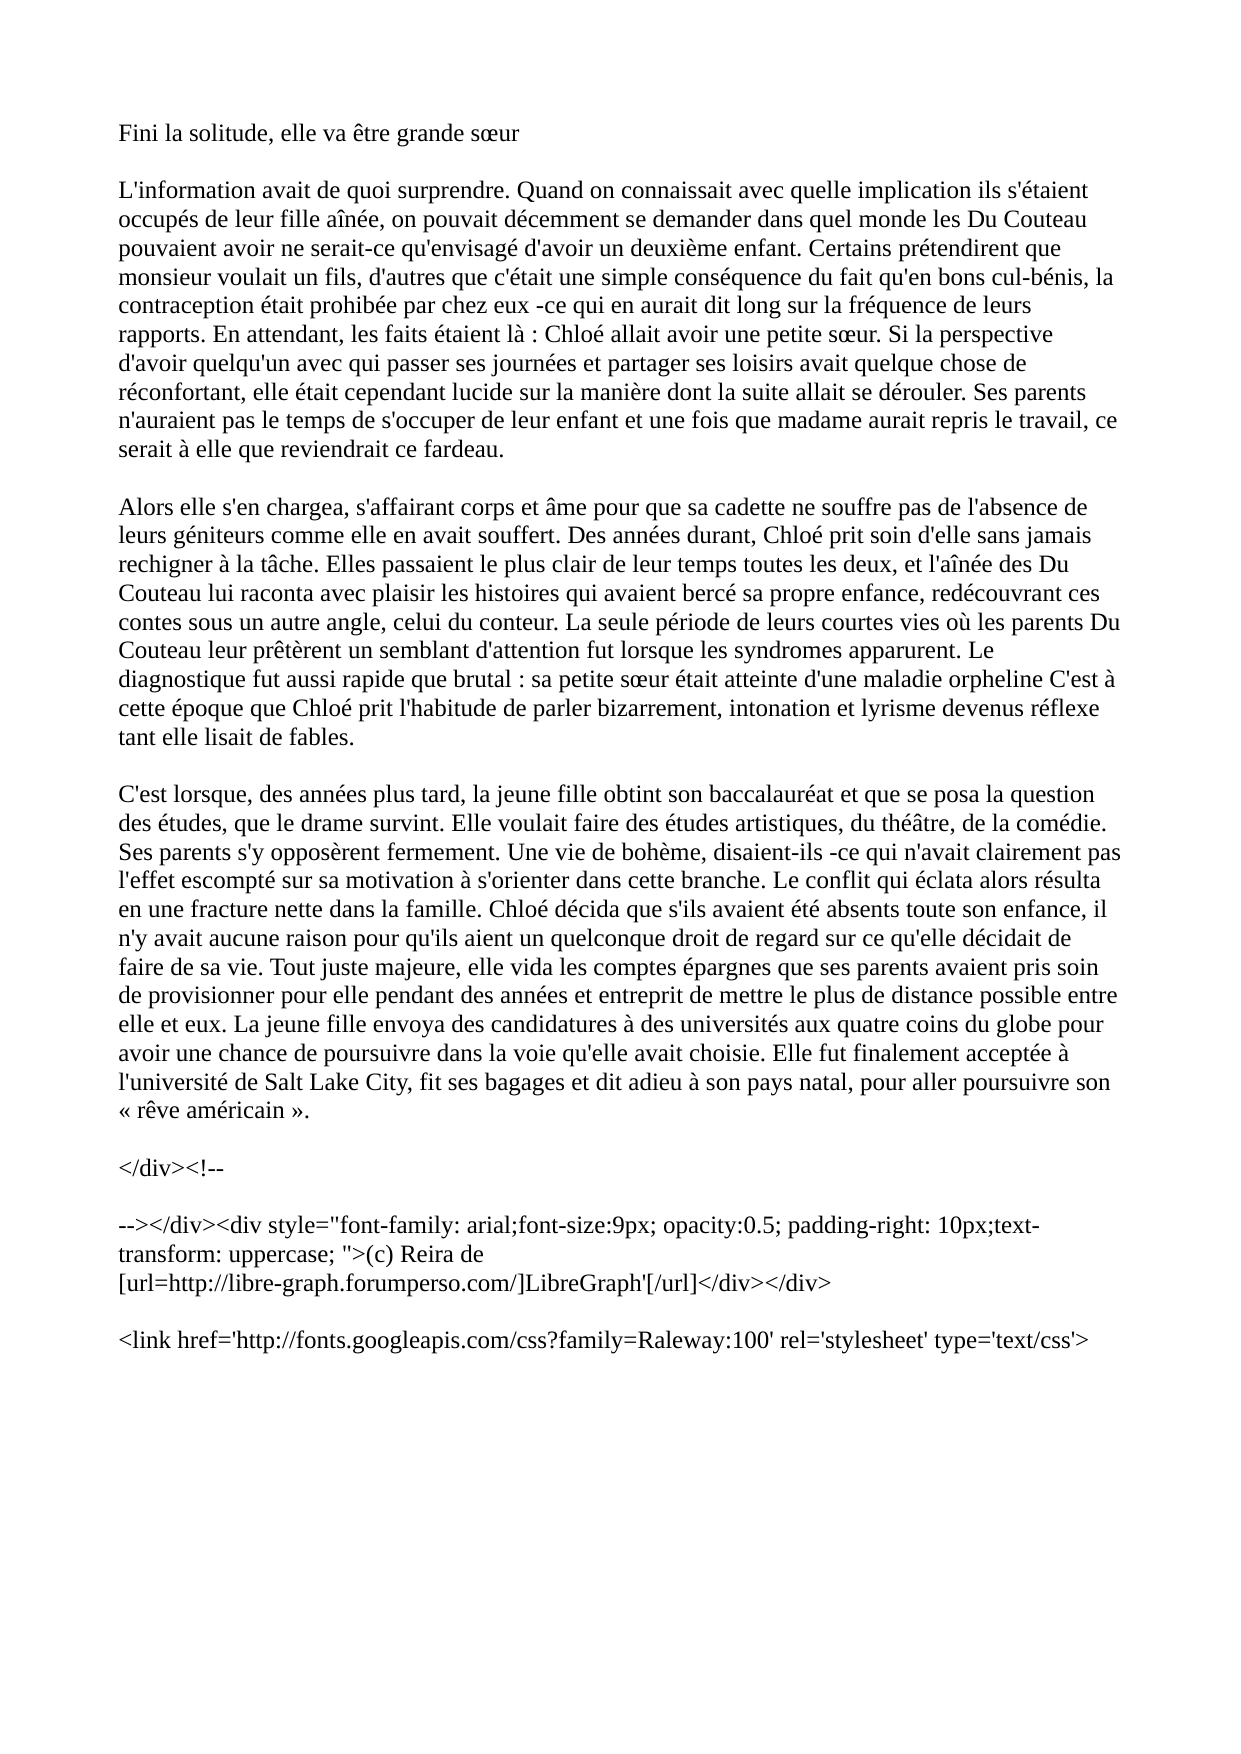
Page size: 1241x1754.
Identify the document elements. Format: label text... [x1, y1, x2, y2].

text C'est lorsque, des années plus tard, la jeune fille obtint son baccalauréat et que se posa la question des études, que le drame survint. Elle voulait faire des études artistiques, du théâtre, de la comédie. Ses parents s'y opposèrent fermement. Une vie de bohème, disaient-ils -ce qui n'avait clairement pas l'effet escompté sur sa motivation à s'orienter dans cette branche. Le conflit qui éclata alors résulta en une fracture nette dans la famille. Chloé décida que s'ils avaient été absents toute son enfance, il n'y avait aucune raison pour qu'ils aient un quelconque droit de regard sur ce qu'elle décidait de faire de sa vie. Tout juste majeure, elle vida les comptes épargnes que ses parents avaient pris soin de provisionner pour elle pendant des années et entreprit de mettre le plus de distance possible entre elle et eux. La jeune fille envoya des candidatures à des universités aux quatre coins du globe pour avoir une chance de poursuivre dans la voie qu'elle avait choisie. Elle fut finalement acceptée à l'université de Salt Lake City, fit ses bagages et dit adieu à son pays natal, pour aller poursuivre son « rêve américain ». [118, 779, 1122, 1124]
text Alors elle s'en chargea, s'affairant corps et âme pour que sa cadette ne souffre pas de l'absence de leurs géniteurs comme elle en avait souffert. Des années durant, Chloé prit soin d'elle sans jamais rechigner à la tâche. Elles passaient le plus clair de leur temps toutes les deux, et l'aînée des Du Couteau lui raconta avec plaisir les histoires qui avaient bercé sa propre enfance, redécouvrant ces contes sous un autre angle, celui du conteur. La seule période de leurs courtes vies où les parents Du Couteau leur prêtèrent un semblant d'attention fut lorsque les syndromes apparurent. Le diagnostique fut aussi rapide que brutal : sa petite sœur était atteinte d'une maladie orpheline C'est à cette époque que Chloé prit l'habitude de parler bizarrement, intonation et lyrisme devenus réflexe tant elle lisait de fables. [118, 492, 1122, 751]
text Fini la solitude, elle va être grande sœur [118, 118, 1122, 147]
text L'information avait de quoi surprendre. Quand on connaissait avec quelle implication ils s'étaient occupés de leur fille aînée, on pouvait décemment se demander dans quel monde les Du Couteau pouvaient avoir ne serait-ce qu'envisagé d'avoir un deuxième enfant. Certains prétendirent que monsieur voulait un fils, d'autres que c'était une simple conséquence du fait qu'en bons cul-bénis, la contraception était prohibée par chez eux -ce qui en aurait dit long sur la fréquence de leurs rapports. En attendant, les faits étaient là : Chloé allait avoir une petite sœur. Si la perspective d'avoir quelqu'un avec qui passer ses journées et partager ses loisirs avait quelque chose de réconfortant, elle était cependant lucide sur la manière dont la suite allait se dérouler. Ses parents n'auraient pas le temps de s'occuper de leur enfant et une fois que madame aurait repris le travail, ce serait à elle que reviendrait ce fardeau. [118, 176, 1122, 463]
text </div><!-- --></div><div style="font-family: arial;font-size:9px; opacity:0.5; padding-right: 10px;text-transform: uppercase; ">(c) Reira de [url=http://libre-graph.forumperso.com/]LibreGraph'[/url]</div></div> <link href='http://fonts.googleapis.com/css?family=Raleway:100' rel='stylesheet' type='text/css'> [118, 1153, 1122, 1354]
